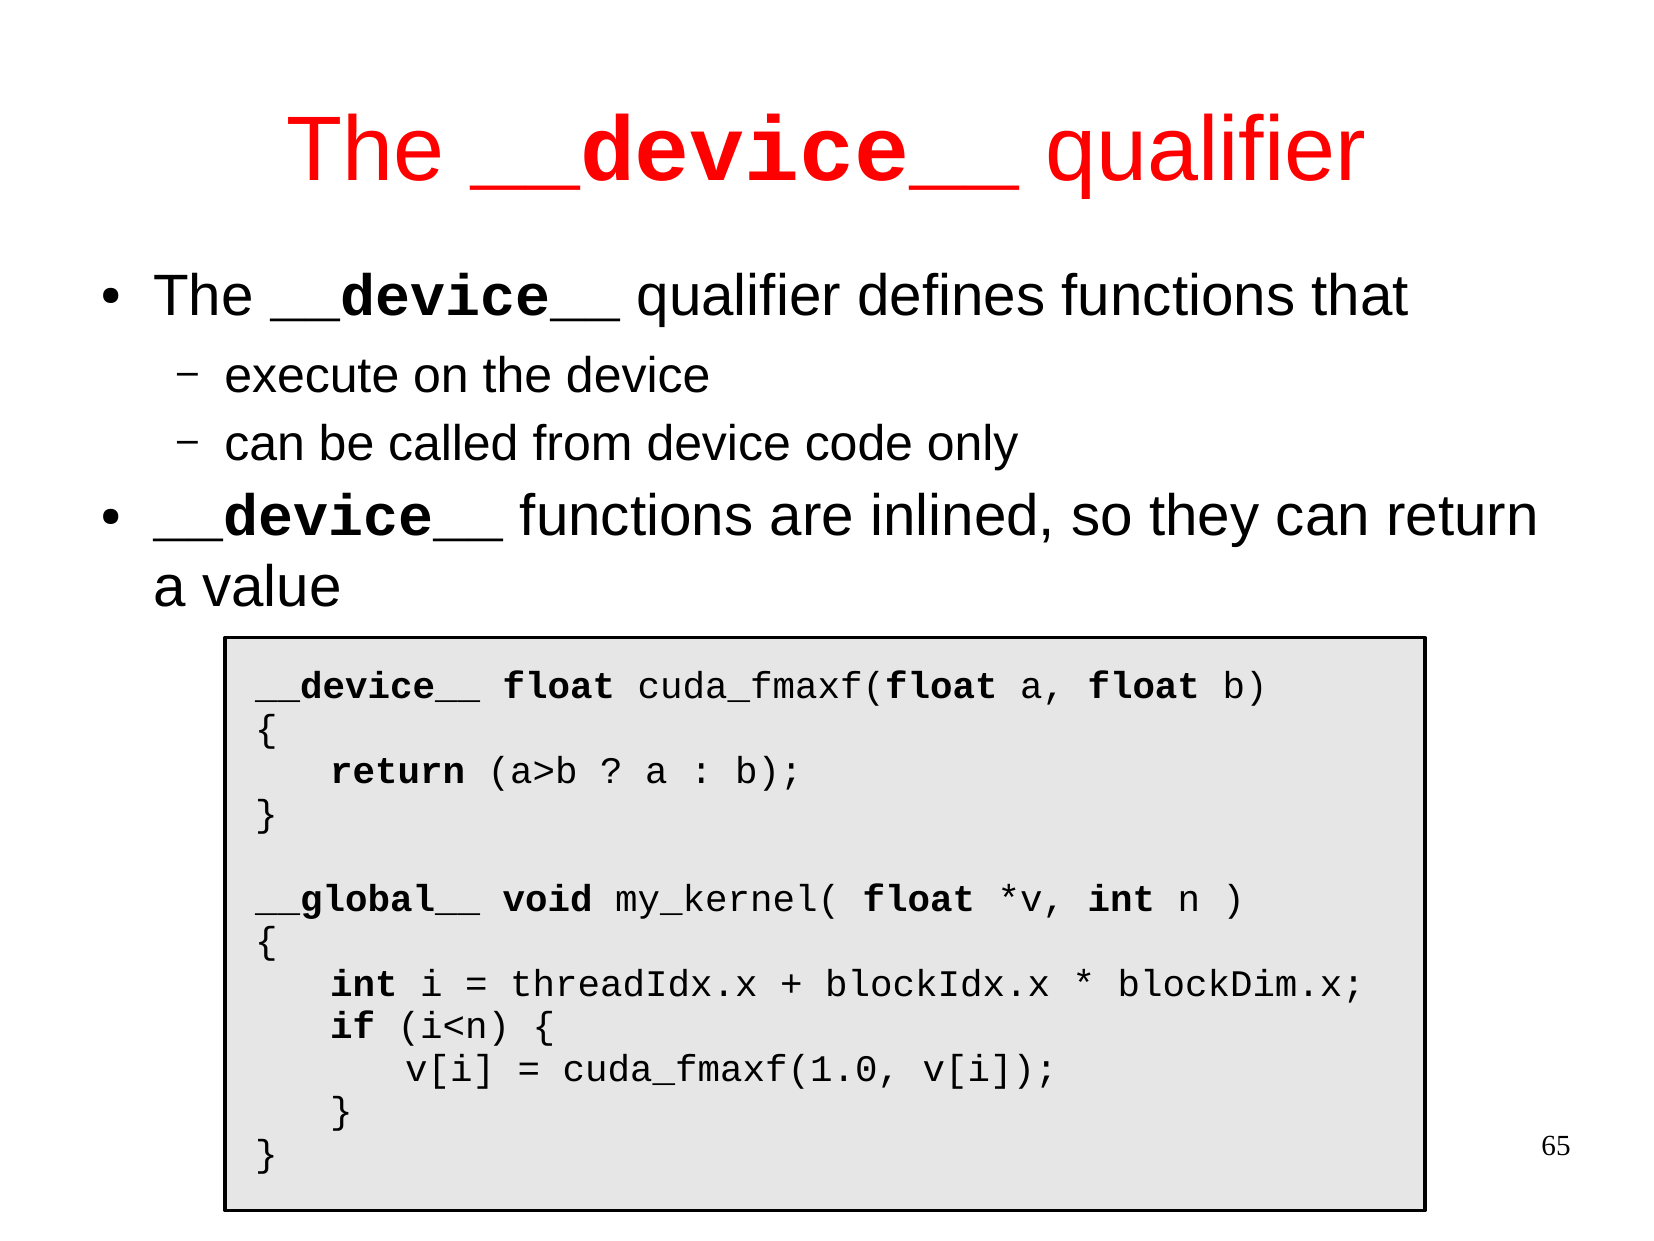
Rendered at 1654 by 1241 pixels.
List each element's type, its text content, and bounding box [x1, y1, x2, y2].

list The __device__ qualifier defines functions that execute on the device can be called from device code only __device__ functions are inlined, so they can return a value [82, 262, 1571, 1109]
text_box __device__ float cuda_fmaxf(float a, float b) { return (a>b ? a : b); } __global__ void my_kernel( float *v, int n ) { int i = threadIdx.x + blockIdx.x * blockDim.x; if (i<n) { v[i] = cuda_fmaxf(1.0, v[i]); } } [225, 637, 1426, 1211]
title The __device__ qualifier [82, 49, 1571, 257]
